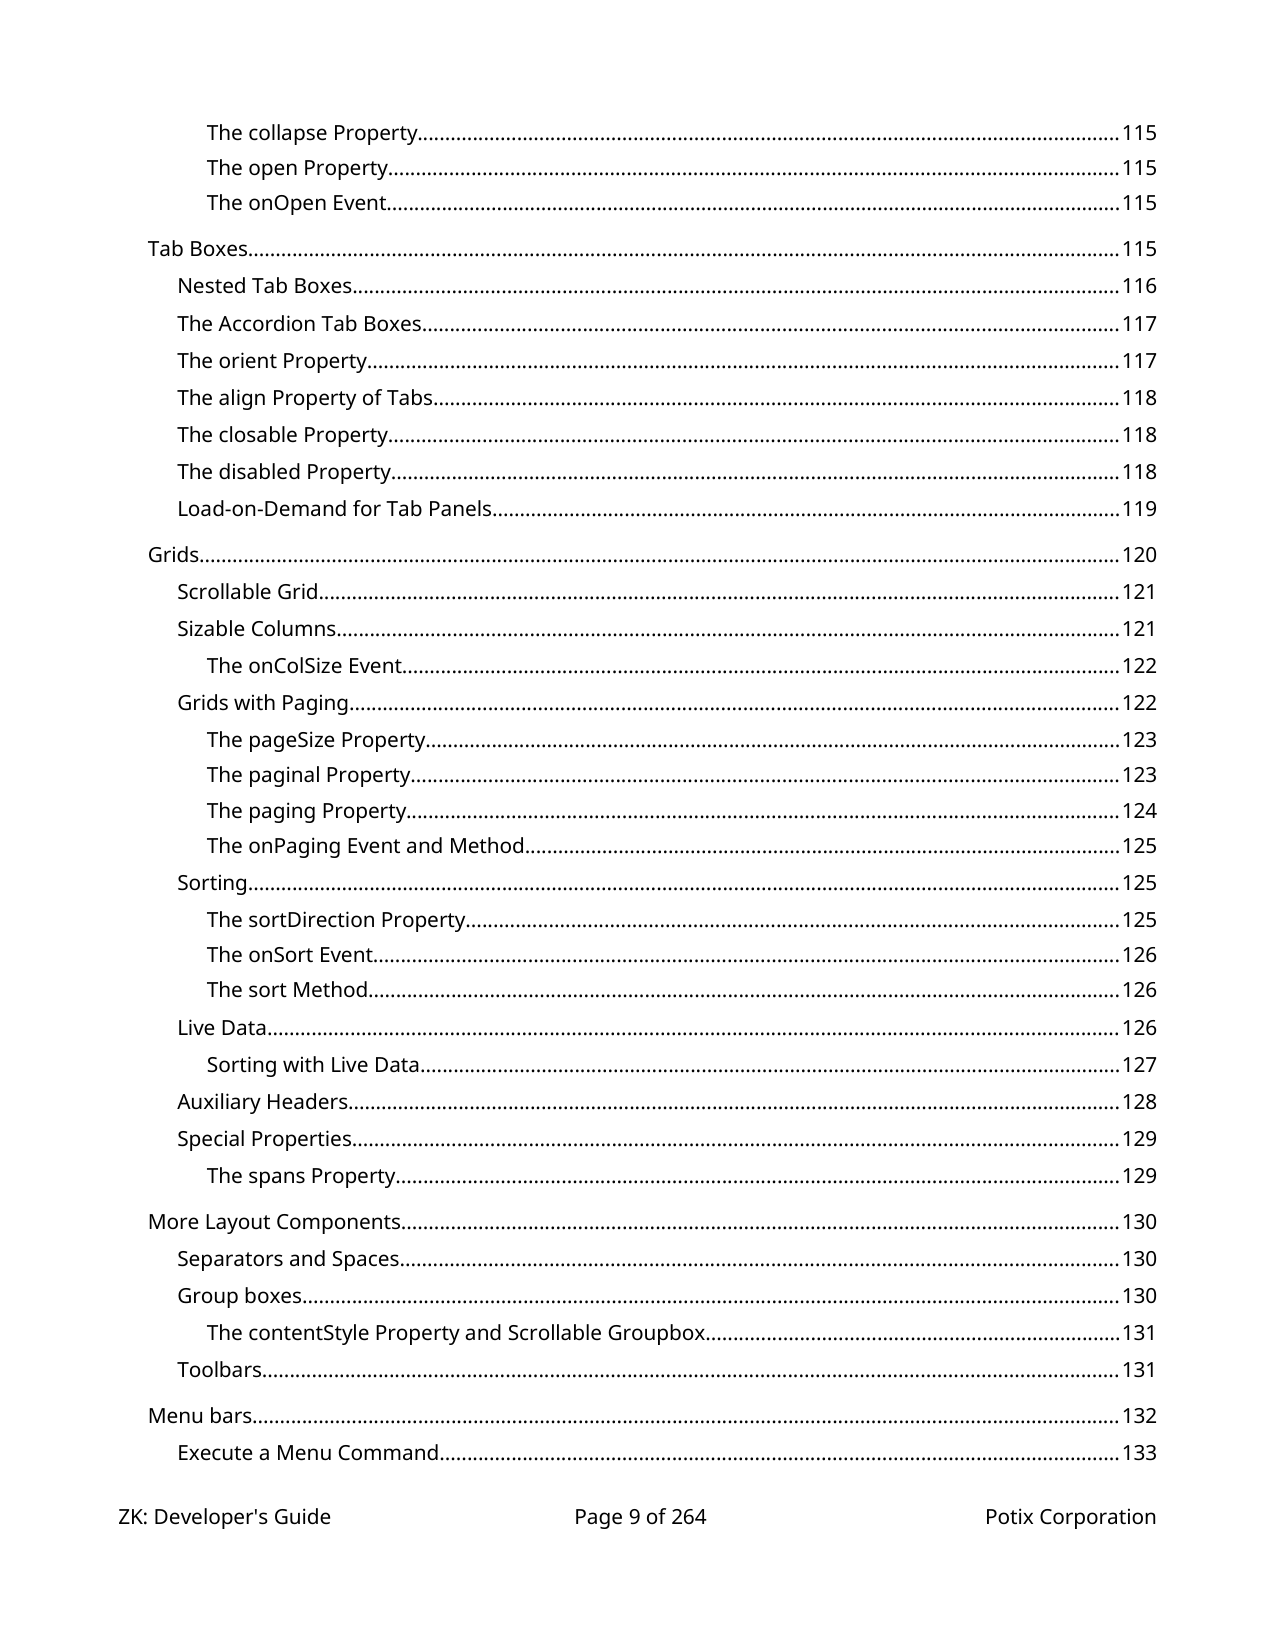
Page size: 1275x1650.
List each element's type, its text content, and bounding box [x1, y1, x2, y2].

text The onOpen Event 115 [207, 188, 1157, 217]
text The open Property 115 [207, 153, 1157, 182]
text The onSort Event 126 [207, 940, 1157, 969]
text Grids 120 [148, 540, 1157, 568]
text The orient Property 117 [177, 346, 1157, 374]
text Sizable Columns 121 [177, 614, 1157, 642]
text The align Property of Tabs 118 [177, 383, 1157, 411]
text Sorting with Live Data 127 [207, 1050, 1157, 1078]
text The pageSize Property 123 [207, 725, 1157, 754]
text Nested Tab Boxes 116 [177, 272, 1157, 300]
text Special Properties 129 [177, 1124, 1157, 1152]
text Load-on-Demand for Tab Panels 119 [177, 494, 1157, 522]
text The contentStyle Property and Scrollable Groupbox 131 [207, 1318, 1157, 1346]
text Group boxes 130 [177, 1281, 1157, 1309]
text Live Data 126 [177, 1013, 1157, 1041]
text The collapse Property 115 [207, 118, 1157, 146]
text The Accordion Tab Boxes 117 [177, 309, 1157, 337]
text Menu bars 132 [148, 1401, 1157, 1429]
text Grids with Paging 122 [177, 688, 1157, 717]
text More Layout Components 130 [148, 1207, 1157, 1235]
text The paginal Property 123 [207, 761, 1157, 789]
text Tab Boxes 115 [148, 234, 1157, 263]
text Execute a Menu Command 133 [177, 1438, 1157, 1467]
text The disabled Property 118 [177, 457, 1157, 485]
text The sort Method 126 [207, 976, 1157, 1004]
text Scrollable Grid 121 [177, 577, 1157, 605]
text Separators and Spaces 130 [177, 1244, 1157, 1272]
text The closable Property 118 [177, 420, 1157, 448]
text Auxiliary Headers 128 [177, 1087, 1157, 1115]
text The paging Property 124 [207, 796, 1157, 824]
text The onPaging Event and Method 125 [207, 831, 1157, 859]
text The spans Property 129 [207, 1161, 1157, 1189]
text The sortDirection Property 125 [207, 905, 1157, 933]
text Toolbars 131 [177, 1355, 1157, 1383]
text The onColSize Event 122 [207, 651, 1157, 679]
text Sorting 125 [177, 868, 1157, 896]
